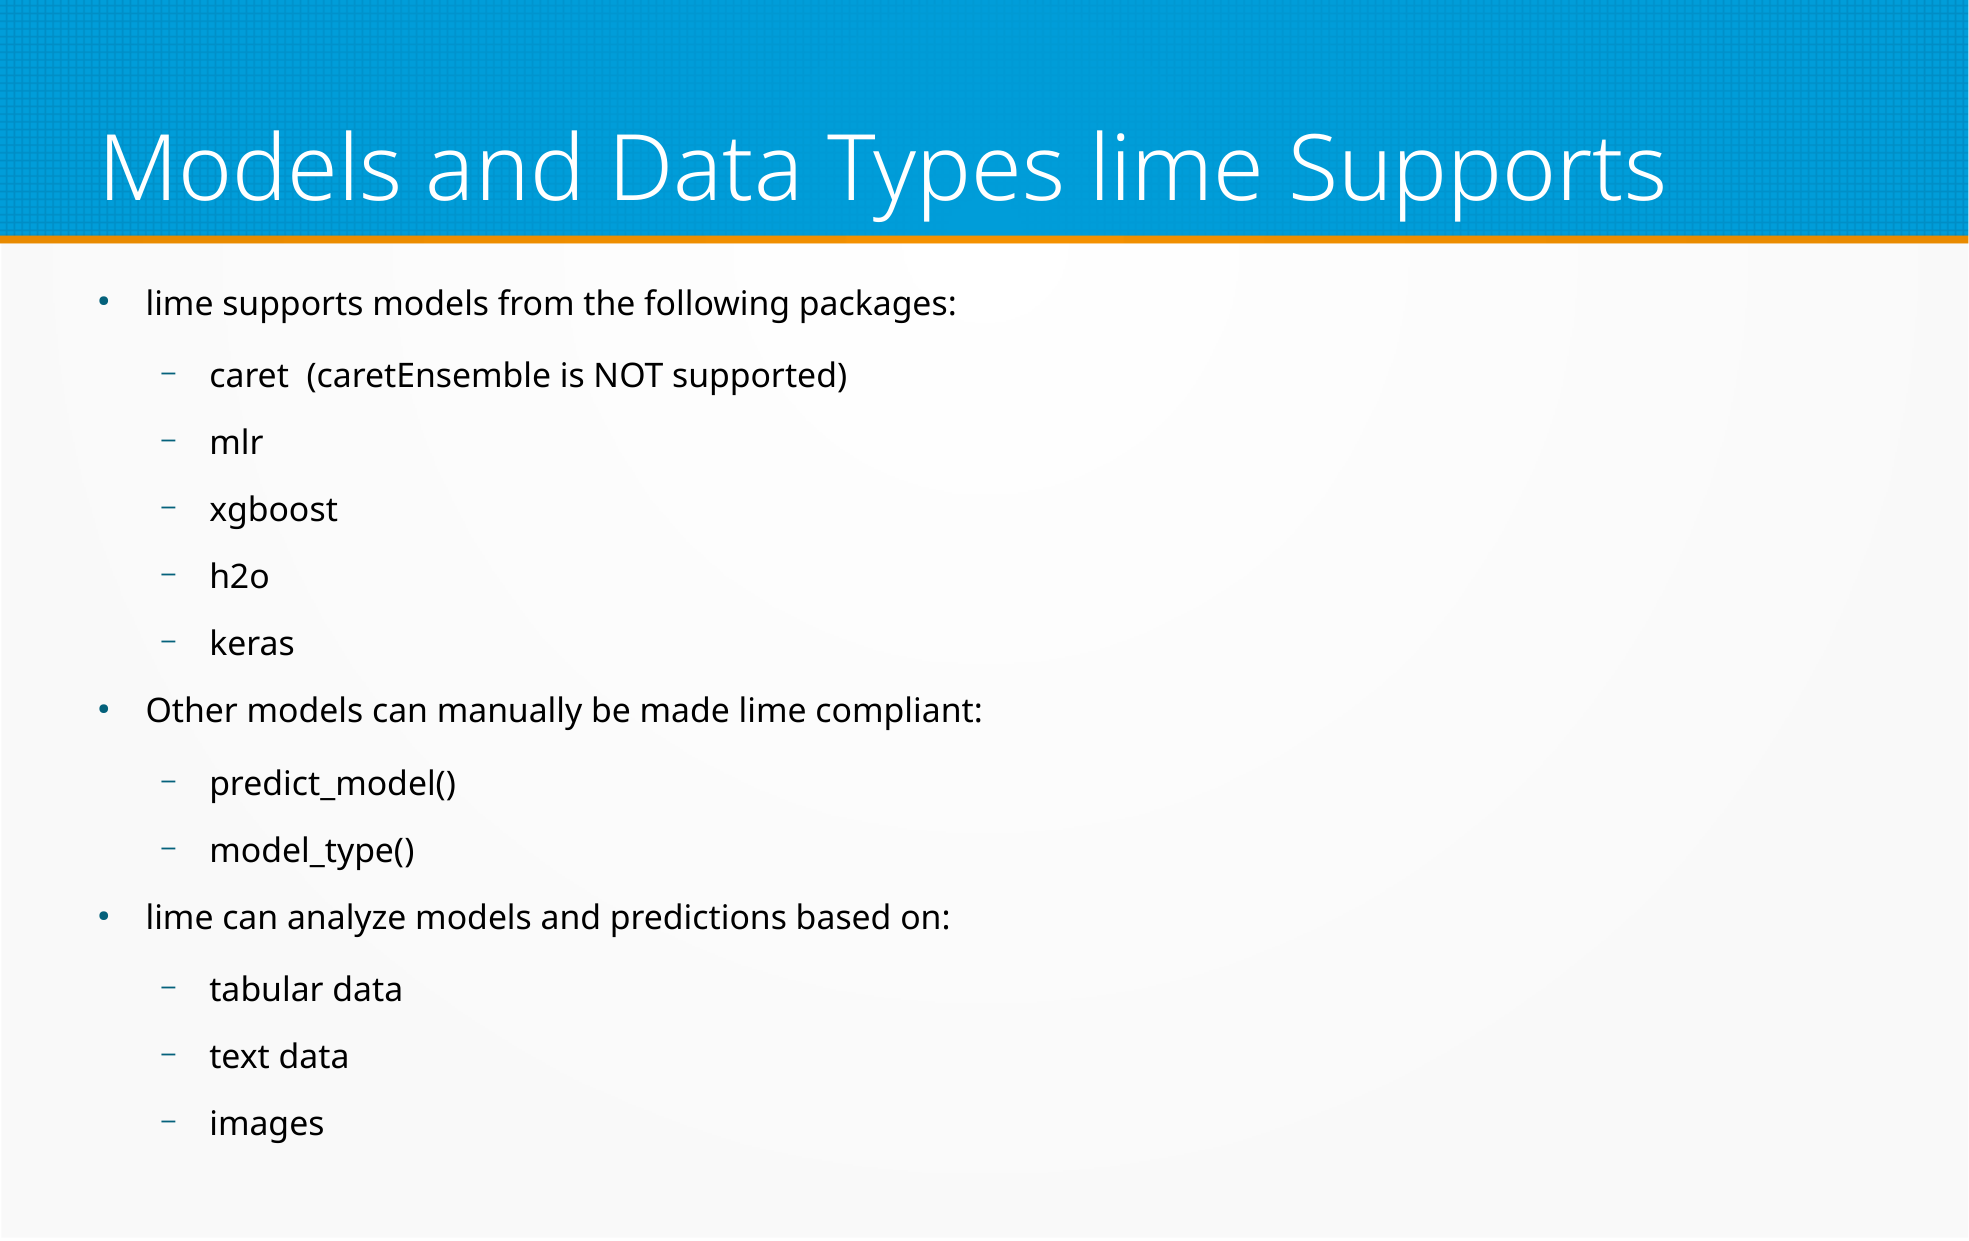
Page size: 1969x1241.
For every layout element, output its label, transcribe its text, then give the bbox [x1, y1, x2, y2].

list lime supports models from the following packages: caret (caretEnsemble is NOT supported) mlr xgboost h2o keras Other models can manually be made lime compliant: predict_model() model_type() lime can analyze models and predictions based on: tabular data text data images [81, 279, 1844, 1149]
picture [0, 236, 1969, 1241]
title Models and Data Types lime Supports [98, 19, 1870, 227]
